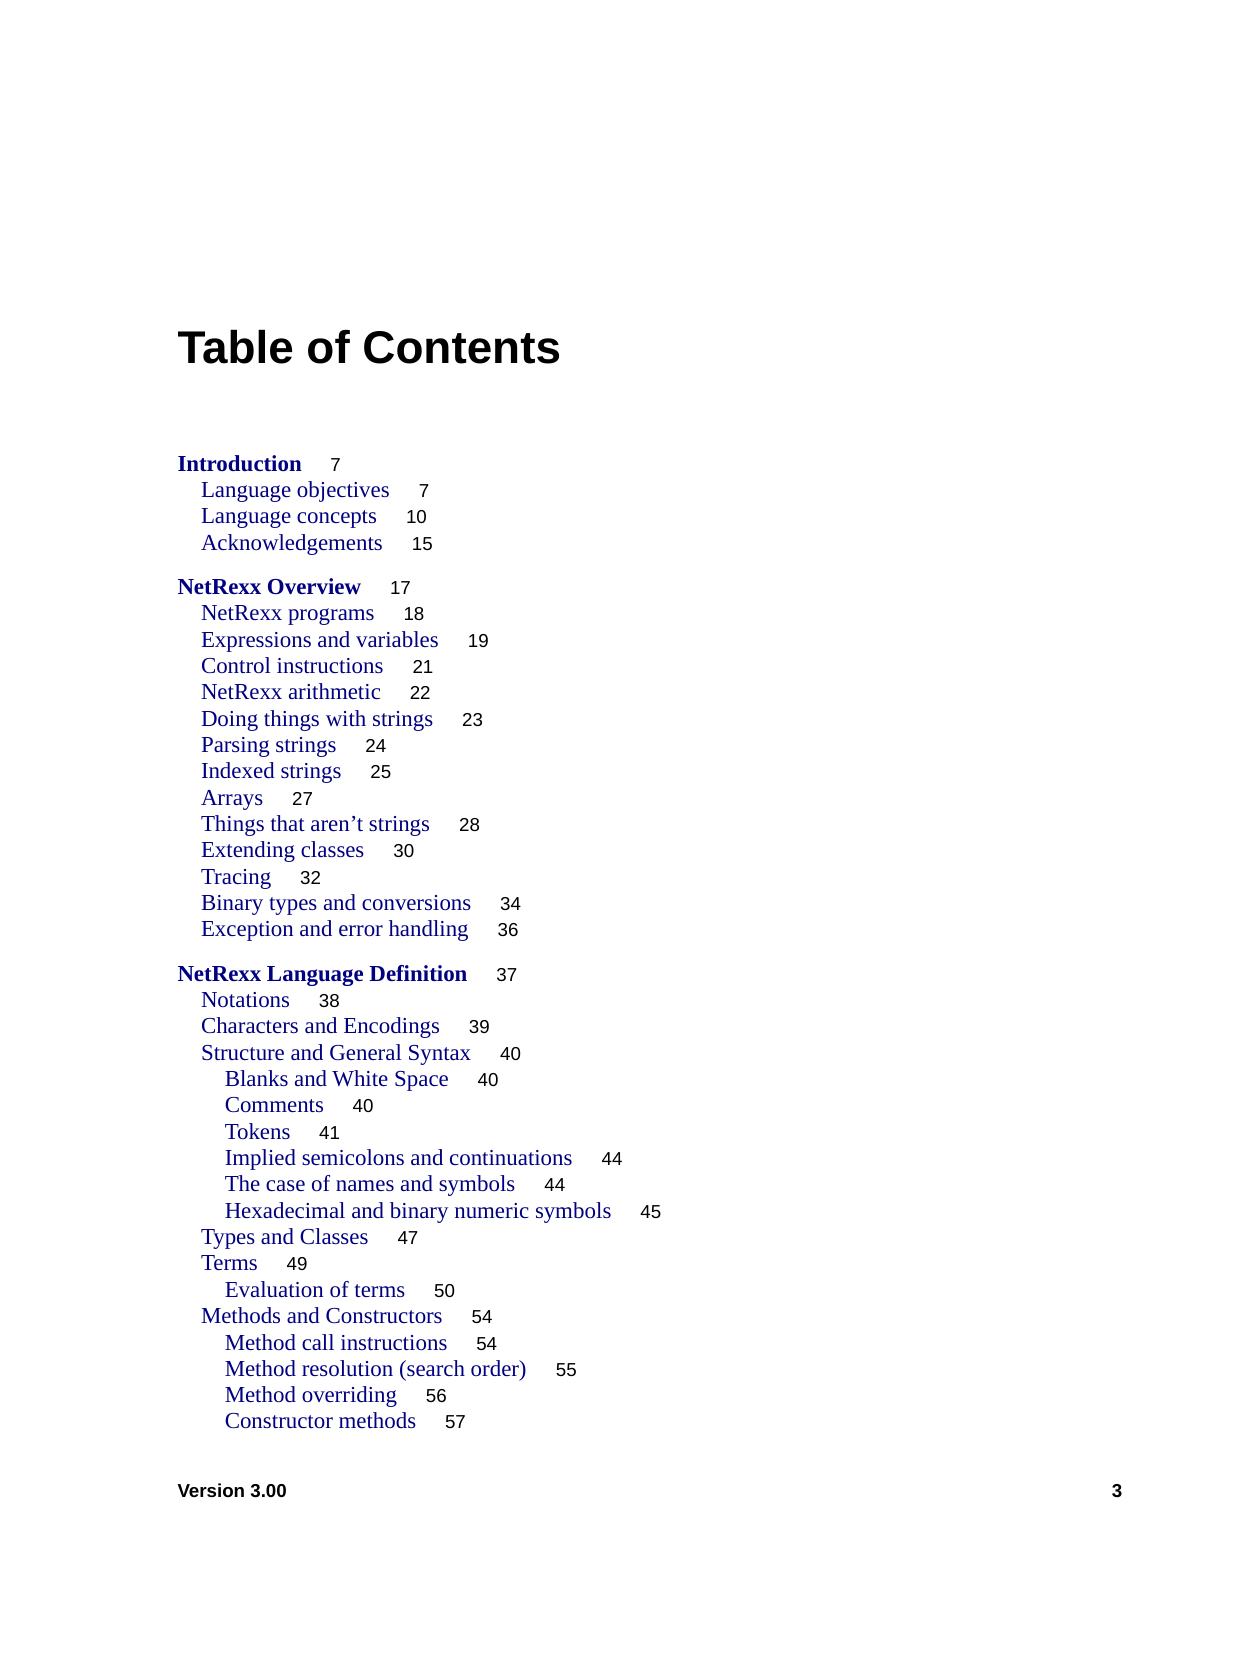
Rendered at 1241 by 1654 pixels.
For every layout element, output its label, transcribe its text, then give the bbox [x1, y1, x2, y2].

text Extending classes 30 [201, 836, 1122, 863]
text NetRexx Language Definition 37 [177, 959, 1122, 986]
text Binary types and conversions 34 [201, 889, 1122, 916]
text Acknowledgements 15 [201, 529, 1122, 555]
text Introduction 7 [177, 450, 1122, 476]
text Indexed strings 25 [201, 757, 1122, 784]
text Control instructions 21 [201, 652, 1122, 678]
text Comments 40 [224, 1091, 1122, 1118]
text NetRexx Overview 17 [177, 573, 1122, 599]
text Terms 49 [201, 1249, 1122, 1276]
text Tracing 32 [201, 863, 1122, 889]
text Exception and error handling 36 [201, 916, 1122, 942]
text Arrays 27 [201, 784, 1122, 810]
text Expressions and variables 19 [201, 626, 1122, 652]
text Language concepts 10 [201, 502, 1122, 529]
text Tokens 41 [224, 1118, 1122, 1144]
text The case of names and symbols 44 [224, 1170, 1122, 1197]
text Doing things with strings 23 [201, 705, 1122, 731]
text Methods and Constructors 54 [201, 1302, 1122, 1328]
text Constructor methods 57 [224, 1408, 1122, 1434]
text Evaluation of terms 50 [224, 1276, 1122, 1302]
text Method call instructions 54 [224, 1328, 1122, 1355]
text Language objectives 7 [201, 476, 1122, 502]
text NetRexx programs 18 [201, 599, 1122, 626]
text NetRexx arithmetic 22 [201, 678, 1122, 705]
subtitle Table of Contents [177, 320, 1122, 373]
text Parsing strings 24 [201, 731, 1122, 757]
text Blanks and White Space 40 [224, 1065, 1122, 1091]
text Implied semicolons and continuations 44 [224, 1144, 1122, 1170]
text Hexadecimal and binary numeric symbols 45 [224, 1197, 1122, 1223]
text Structure and General Syntax 40 [201, 1039, 1122, 1065]
text Notations 38 [201, 986, 1122, 1012]
text Method resolution (search order) 55 [224, 1355, 1122, 1381]
text Types and Classes 47 [201, 1223, 1122, 1249]
text Characters and Encodings 39 [201, 1012, 1122, 1039]
text Method overriding 56 [224, 1381, 1122, 1408]
text Things that aren’t strings 28 [201, 810, 1122, 836]
